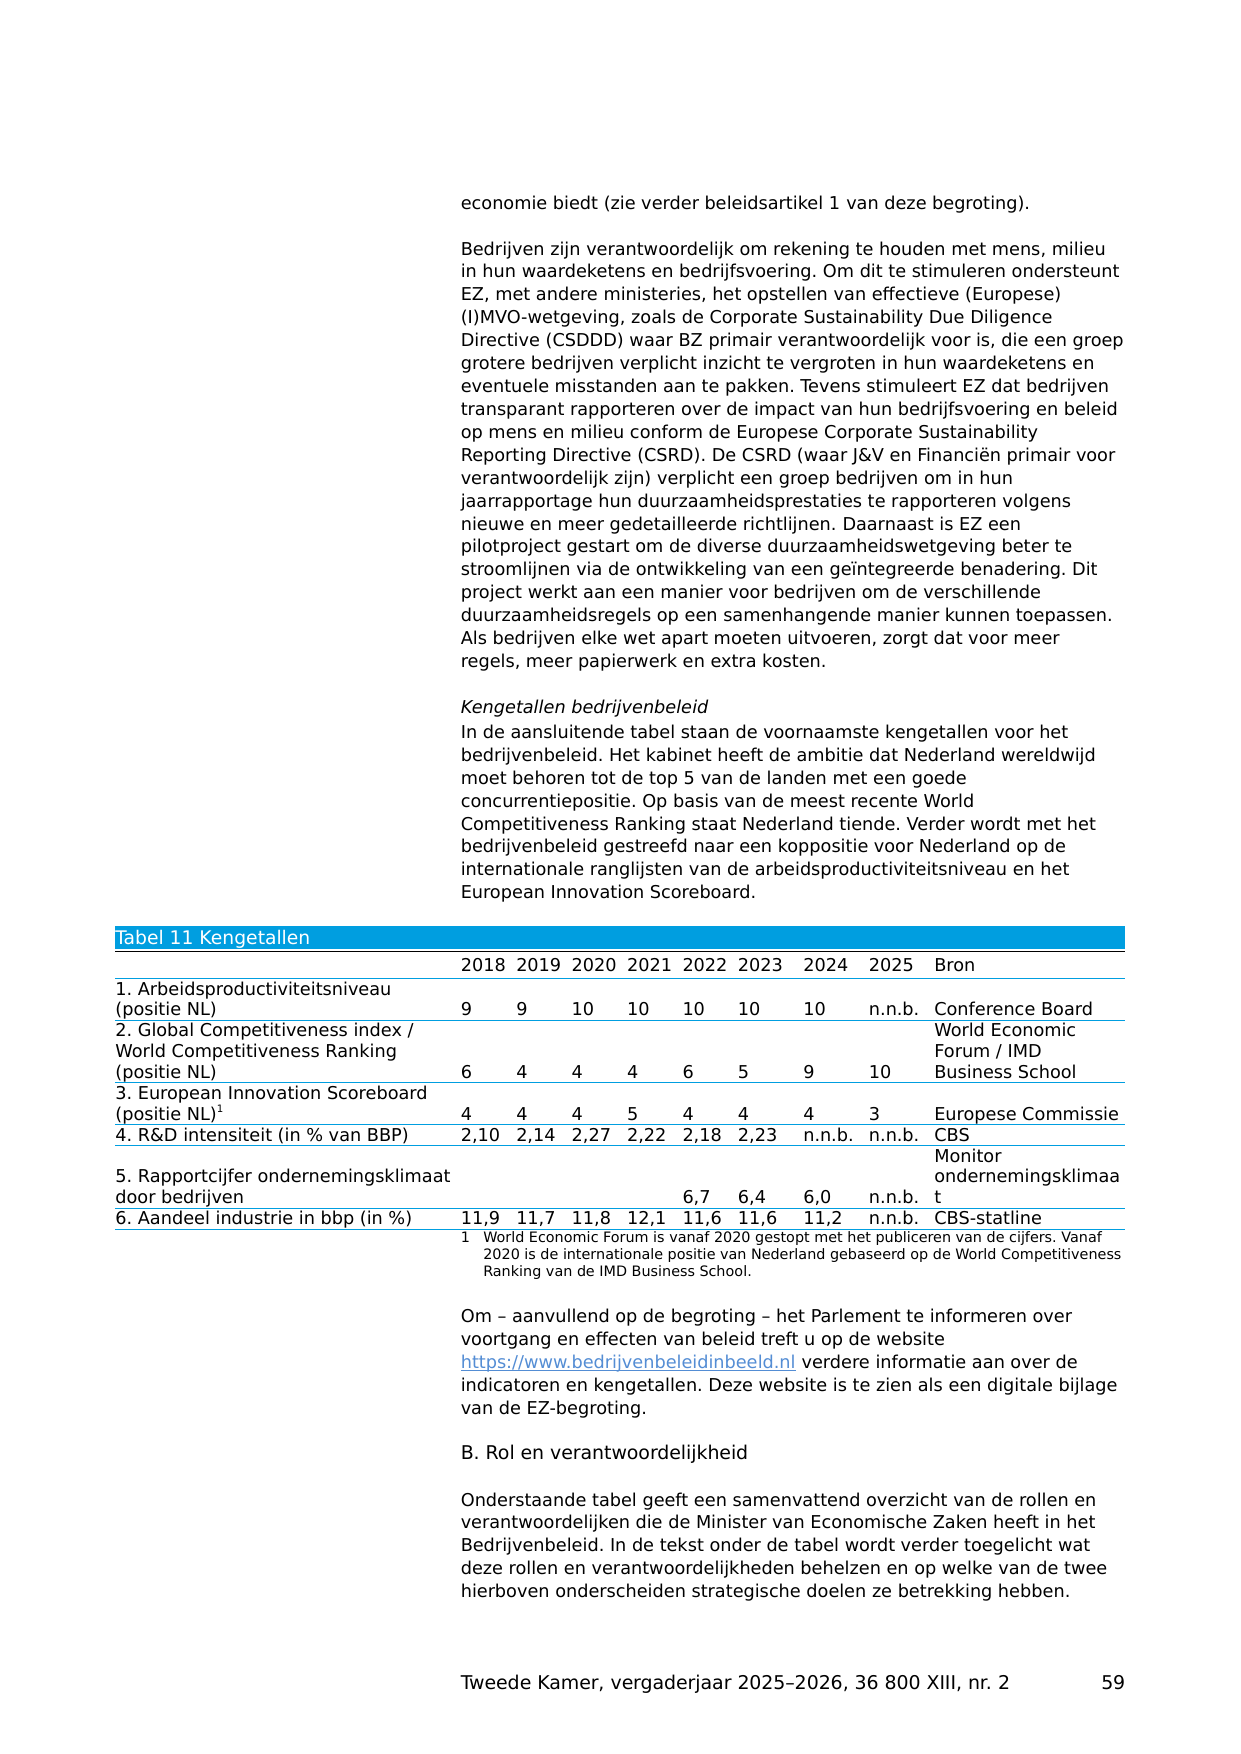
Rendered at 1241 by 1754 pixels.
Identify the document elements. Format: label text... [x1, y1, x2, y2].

table_cell 4 [569, 1021, 624, 1082]
table_cell 4 [679, 1083, 735, 1124]
table_cell 2,27 [569, 1125, 624, 1145]
text In de aansluitende tabel staan de voornaamste kengetallen voor het bedrijvenbeleid. Het kabinet heeft de ambitie dat Nederland wereldwijd moet behoren tot de top 5 van de landen met een goede concurrentiepositie. Op basis van de meest recente World Competitiveness Ranking staat Nederland tiende. Verder wordt met het bedrijvenbeleid gestreefd naar een koppositie voor Nederland op de internationale ranglijsten van de arbeidsproductiviteitsniveau en het European Innovation Scoreboard. [461, 720, 1125, 903]
table_cell 4 [513, 1083, 568, 1124]
table_cell World Economic Forum / IMD Business School [931, 1021, 1125, 1082]
table_cell Bron [931, 952, 1125, 978]
table_cell 4 [513, 1021, 568, 1082]
table_cell n.n.b. [866, 979, 931, 1020]
table_cell 5 [735, 1021, 800, 1082]
table_cell 9 [513, 979, 568, 1020]
table_cell 12,1 [624, 1209, 679, 1229]
text Kengetallen bedrijvenbeleid [461, 695, 1125, 718]
table_cell 2019 [513, 952, 568, 978]
table_cell 11,7 [513, 1209, 568, 1229]
table_cell 4 [624, 1021, 679, 1082]
table_cell 10 [679, 979, 735, 1020]
table_cell 9 [458, 979, 513, 1020]
table_cell 6,0 [800, 1146, 866, 1208]
table_cell 6. Aandeel industrie in bbp (in %) [115, 1209, 458, 1229]
table_cell 10 [800, 979, 866, 1020]
title B. Rol en verantwoordelijkheid [461, 1442, 1125, 1464]
table_cell CBS-statline [931, 1209, 1125, 1229]
table_cell [569, 1146, 624, 1208]
table_cell 6,4 [735, 1146, 800, 1208]
table_cell 6 [679, 1021, 735, 1082]
table_cell [458, 1146, 513, 1208]
table_cell 2020 [569, 952, 624, 978]
table_cell 4 [458, 1083, 513, 1124]
text Onderstaande tabel geeft een samenvattend overzicht van de rollen en verantwoordelijken die de Minister van Economische Zaken heeft in het Bedrijvenbeleid. In de tekst onder de tabel wordt verder toegelicht wat deze rollen en verantwoordelijkheden behelzen en op welke van de twee hierboven onderscheiden strategische doelen ze betrekking hebben. [461, 1488, 1125, 1602]
table_cell 2,14 [513, 1125, 568, 1145]
table_cell 9 [800, 1021, 866, 1082]
text Bedrijven zijn verantwoordelijk om rekening te houden met mens, milieu in hun waardeketens en bedrijfsvoering. Om dit te stimuleren ondersteunt EZ, met andere ministeries, het opstellen van effectieve (Europese) (I)MVO-wetgeving, zoals de Corporate Sustainability Due Diligence Directive (CSDDD) waar BZ primair verantwoordelijk voor is, die een groep grotere bedrijven verplicht inzicht te vergroten in hun waardeketens en eventuele misstanden aan te pakken. Tevens stimuleert EZ dat bedrijven transparant rapporteren over de impact van hun bedrijfsvoering en beleid op mens en milieu conform de Europese Corporate Sustainability Reporting Directive (CSRD). De CSRD (waar J&V en Financiën primair voor verantwoordelijk zijn) verplicht een groep bedrijven om in hun jaarrapportage hun duurzaamheidsprestaties te rapporteren volgens nieuwe en meer gedetailleerde richtlijnen. Daarnaast is EZ een pilotproject gestart om de diverse duurzaamheidswetgeving beter te stroomlijnen via de ontwikkeling van een geïntegreerde benadering. Dit project werkt aan een manier voor bedrijven om de verschillende duurzaamheidsregels op een samenhangende manier kunnen toepassen. Als bedrijven elke wet apart moeten uitvoeren, zorgt dat voor meer regels, meer papierwerk en extra kosten. [461, 237, 1125, 672]
table_cell 11,2 [800, 1209, 866, 1229]
table_cell 10 [569, 979, 624, 1020]
table_cell 2,10 [458, 1125, 513, 1145]
table_cell CBS [931, 1125, 1125, 1145]
table_cell 4. R&D intensiteit (in % van BBP) [115, 1125, 458, 1145]
table_cell [513, 1146, 568, 1208]
table_cell 2023 [735, 952, 800, 978]
table_cell 4 [800, 1083, 866, 1124]
table_cell 2018 [458, 952, 513, 978]
table_cell 3. European Innovation Scoreboard (positie NL)1 [115, 1083, 458, 1124]
table_cell 10 [866, 1021, 931, 1082]
table_cell 3 [866, 1083, 931, 1124]
table_cell 11,6 [679, 1209, 735, 1229]
list World Economic Forum is vanaf 2020 gestopt met het publiceren van de cijfers. Vanaf 2020 is de internationale positie van Nederland gebaseerd op de World Competitiveness Ranking van de IMD Business School. [461, 1230, 1125, 1279]
table_cell 10 [624, 979, 679, 1020]
table_cell 2022 [679, 952, 735, 978]
table_cell 6,7 [679, 1146, 735, 1208]
table_cell 1. Arbeidsproductiviteitsniveau (positie NL) [115, 979, 458, 1020]
table_cell 2,22 [624, 1125, 679, 1145]
text Om – aanvullend op de begroting – het Parlement te informeren over voortgang en effecten van beleid treft u op de website https://www.bedrijvenbeleidinbeeld.nl verdere informatie aan over de indicatoren en kengetallen. Deze website is te zien als een digitale bijlage van de EZ-begroting. [461, 1304, 1125, 1419]
table_cell 2024 [800, 952, 866, 978]
table_cell [115, 952, 458, 978]
table_cell 4 [569, 1083, 624, 1124]
table_cell Monitor ondernemingsklimaat [931, 1146, 1125, 1208]
table_cell 5 [624, 1083, 679, 1124]
table_cell 2021 [624, 952, 679, 978]
text economie biedt (zie verder beleidsartikel 1 van deze begroting). [461, 191, 1125, 214]
table_cell 6 [458, 1021, 513, 1082]
table_cell Europese Commissie [931, 1083, 1125, 1124]
table_cell n.n.b. [800, 1125, 866, 1145]
table_cell 2025 [866, 952, 931, 978]
table_cell 11,6 [735, 1209, 800, 1229]
table_cell 11,9 [458, 1209, 513, 1229]
table_cell 2,18 [679, 1125, 735, 1145]
table_cell [624, 1146, 679, 1208]
table_cell 2. Global Competitiveness index / World Competitiveness Ranking (positie NL) [115, 1021, 458, 1082]
table_cell n.n.b. [866, 1209, 931, 1229]
table_cell n.n.b. [866, 1125, 931, 1145]
table_cell Conference Board [931, 979, 1125, 1020]
table_cell 5. Rapportcijfer ondernemingsklimaat door bedrijven [115, 1146, 458, 1208]
table_cell n.n.b. [866, 1146, 931, 1208]
table_cell 2,23 [735, 1125, 800, 1145]
table_cell 4 [735, 1083, 800, 1124]
table_cell 10 [735, 979, 800, 1020]
table_cell 11,8 [569, 1209, 624, 1229]
